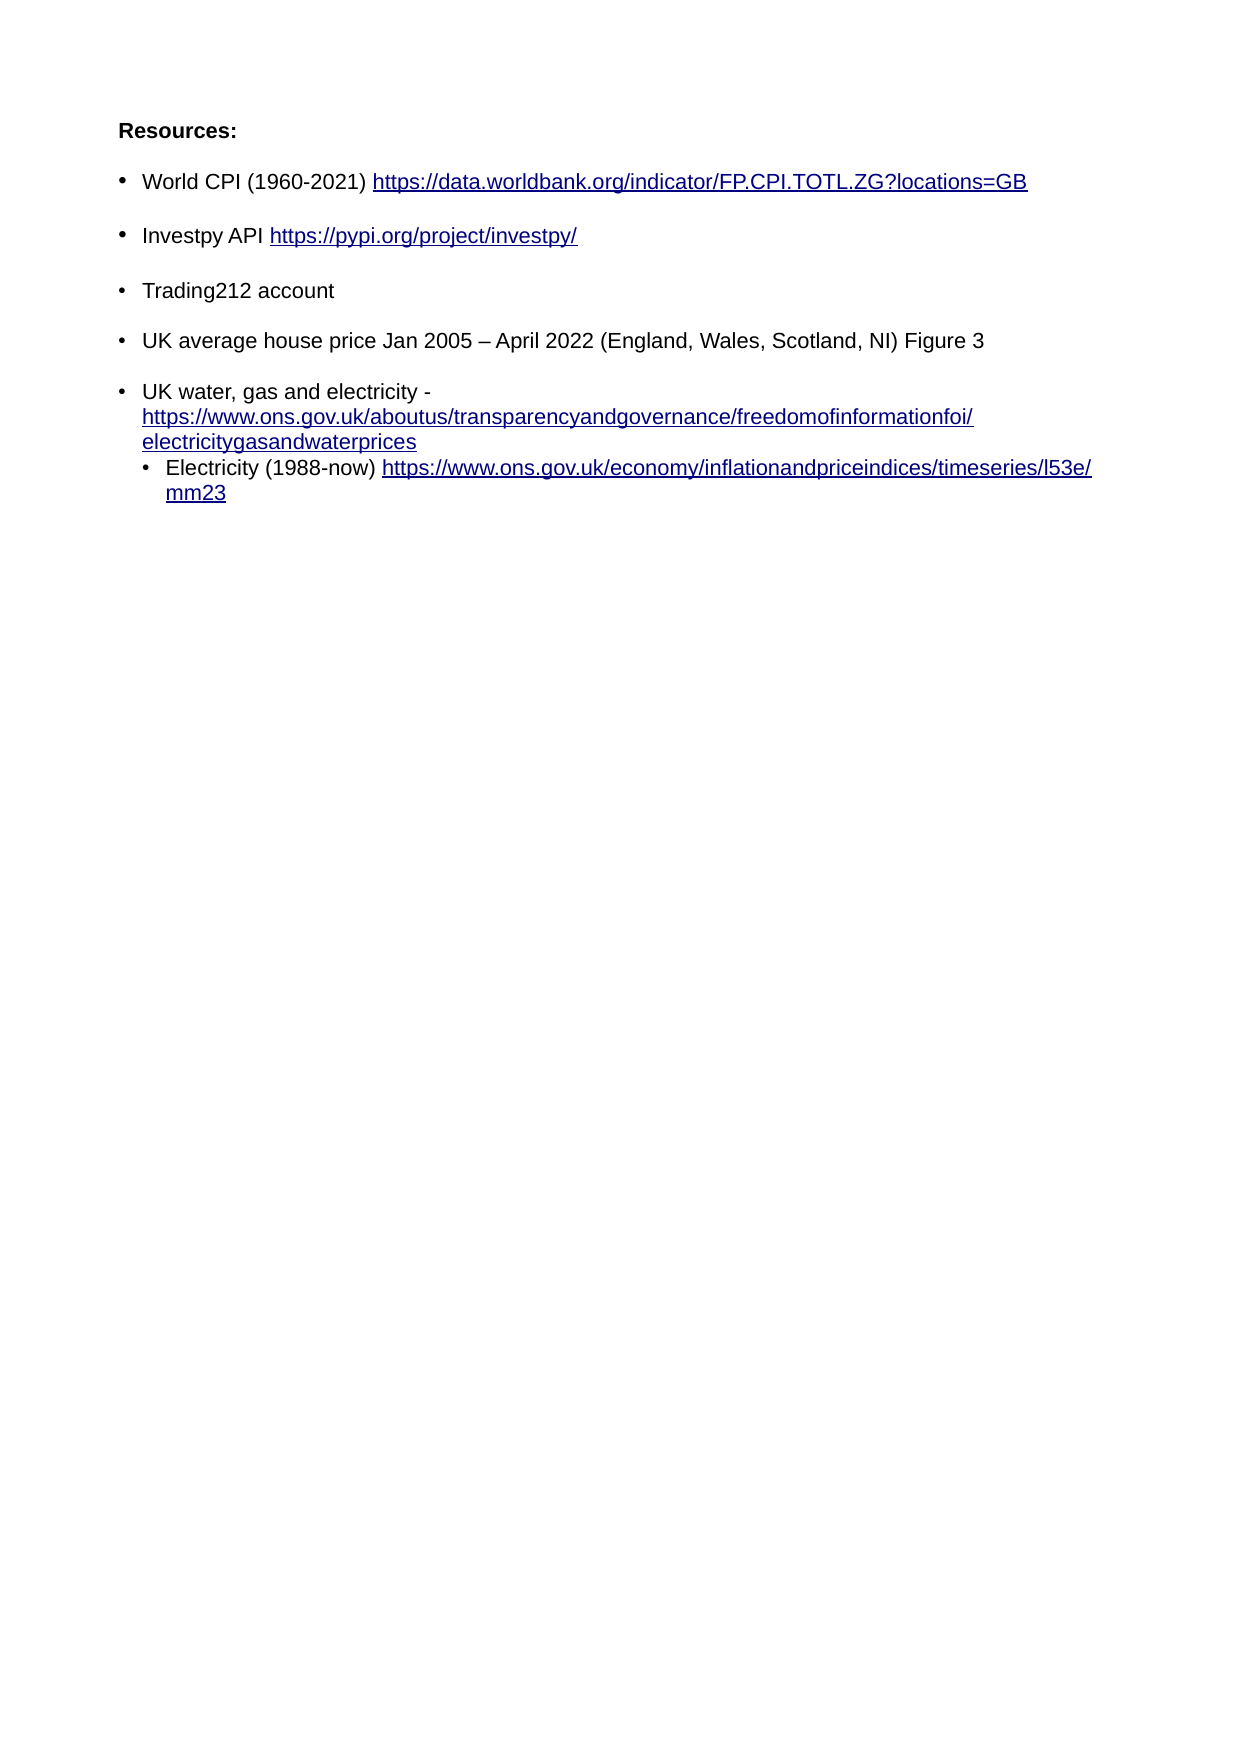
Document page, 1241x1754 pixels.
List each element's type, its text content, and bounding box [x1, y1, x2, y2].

text Resources: [118, 118, 1122, 143]
list Investpy API https://pypi.org/project/investpy/ [118, 223, 1122, 249]
list Trading212 account [118, 278, 1122, 303]
list UK water, gas and electricity - https://www.ons.gov.uk/aboutus/transparencyandgovernance/freedomofinformationfoi/electricitygasandwaterprices [118, 379, 1122, 454]
list Electricity (1988-now) https://www.ons.gov.uk/economy/inflationandpriceindices/timeseries/l53e/mm23 [142, 454, 1122, 505]
list UK average house price Jan 2005 – April 2022 (England, Wales, Scotland, NI) Figure 3 [118, 328, 1122, 353]
list World CPI (1960-2021) https://data.worldbank.org/indicator/FP.CPI.TOTL.ZG?locations=GB [118, 168, 1122, 194]
